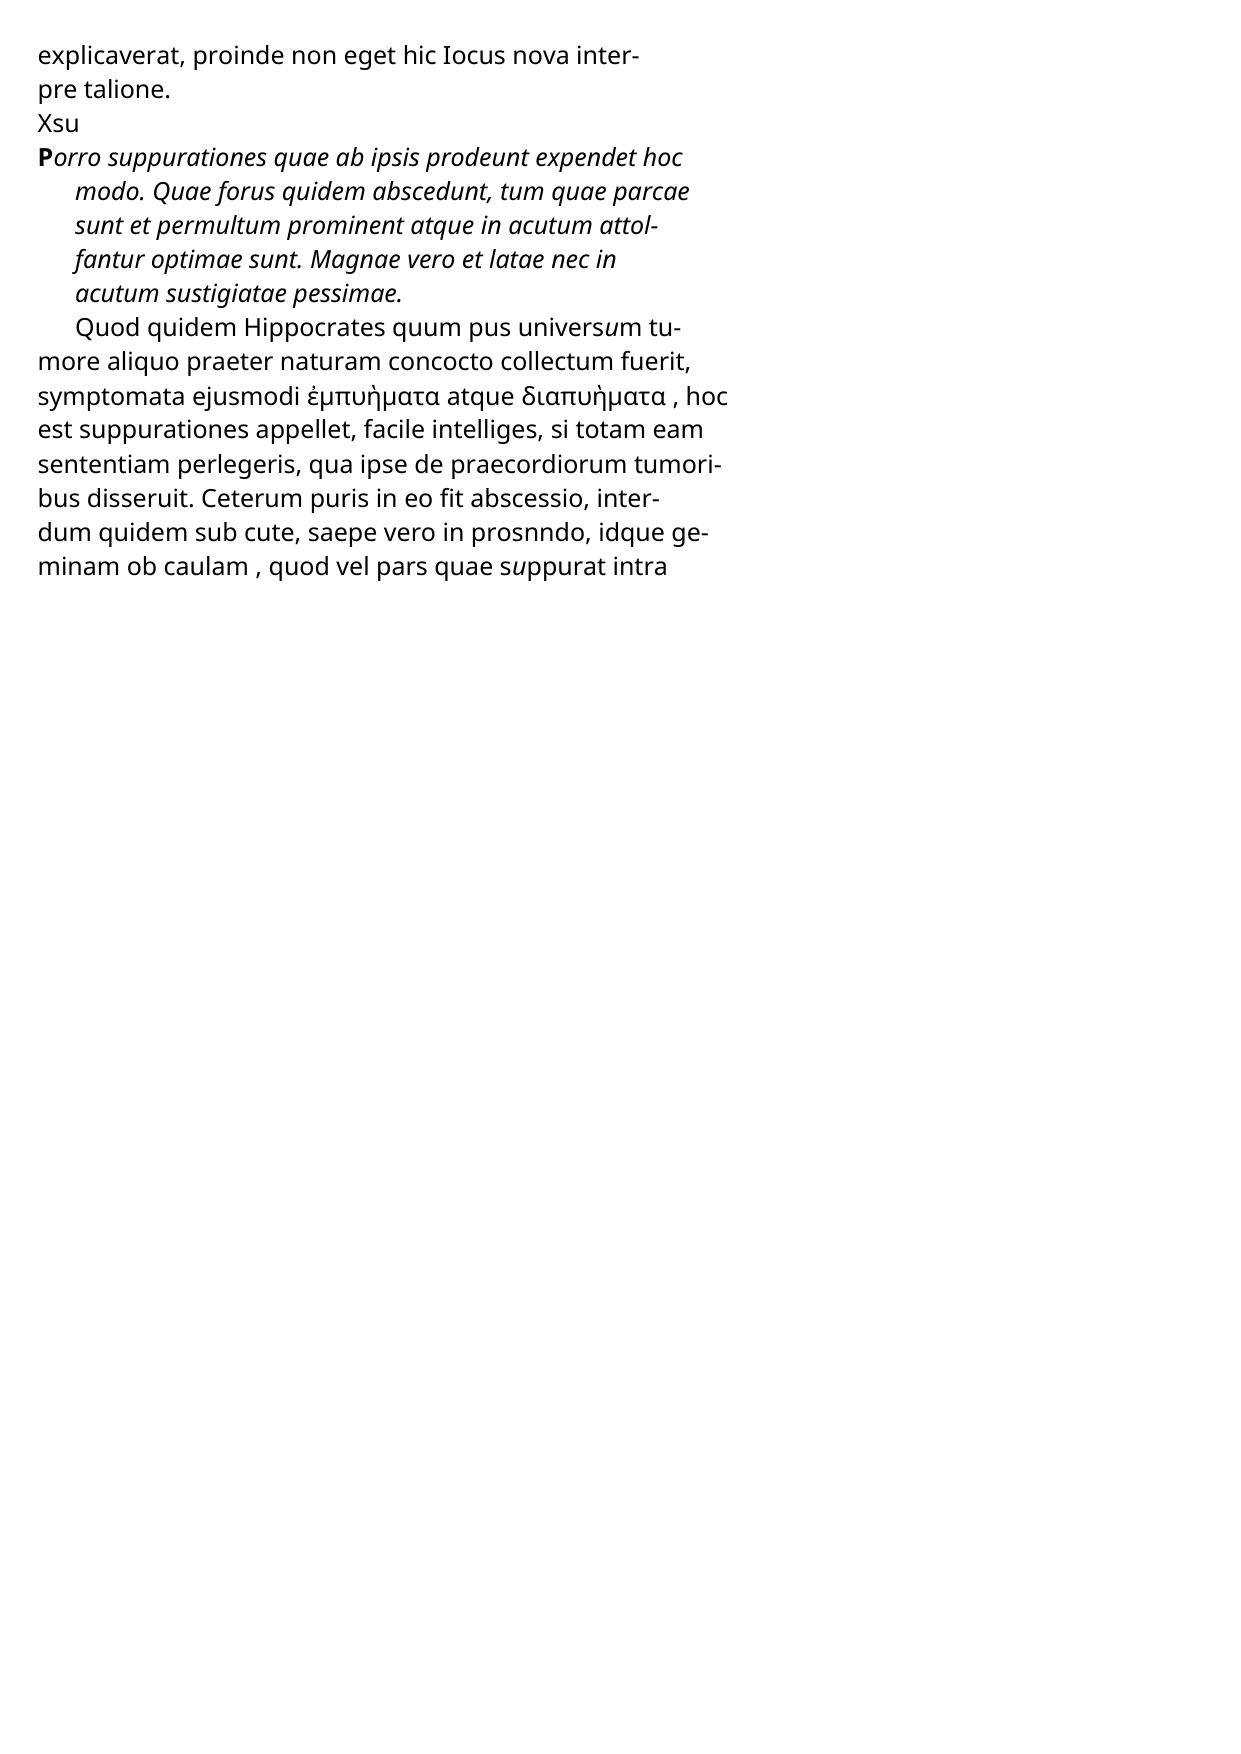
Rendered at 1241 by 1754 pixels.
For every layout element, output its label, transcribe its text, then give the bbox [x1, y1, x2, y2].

text Porro suppurationes quae ab ipsis prodeunt expendet hoc modo. Quae forus quidem abscedunt, tum quae parcae sunt et permultum prominent atque in acutum attol- fantur optimae sunt. Magnae vero et latae nec in acutum sustigiatae pessimae. [37, 140, 1203, 310]
text explicaverat, proinde non eget hic Iocus nova inter- pre talione. [37, 37, 1203, 106]
text Quod quidem Hippocrates quum pus universum tu- more aliquo praeter naturam concocto collectum fuerit, symptomata ejusmodi ἐμπυὴματα atque διαπυὴματα , hoc est suppurationes appellet, facile intelliges, si totam eam sententiam perlegeris, qua ipse de praecordiorum tumori- bus disseruit. Ceterum puris in eo fit abscessio, inter- dum quidem sub cute, saepe vero in prosnndo, idque ge- minam ob caulam , quod vel pars quae suppurat intra [37, 310, 1203, 582]
text Xsu [37, 106, 1203, 140]
